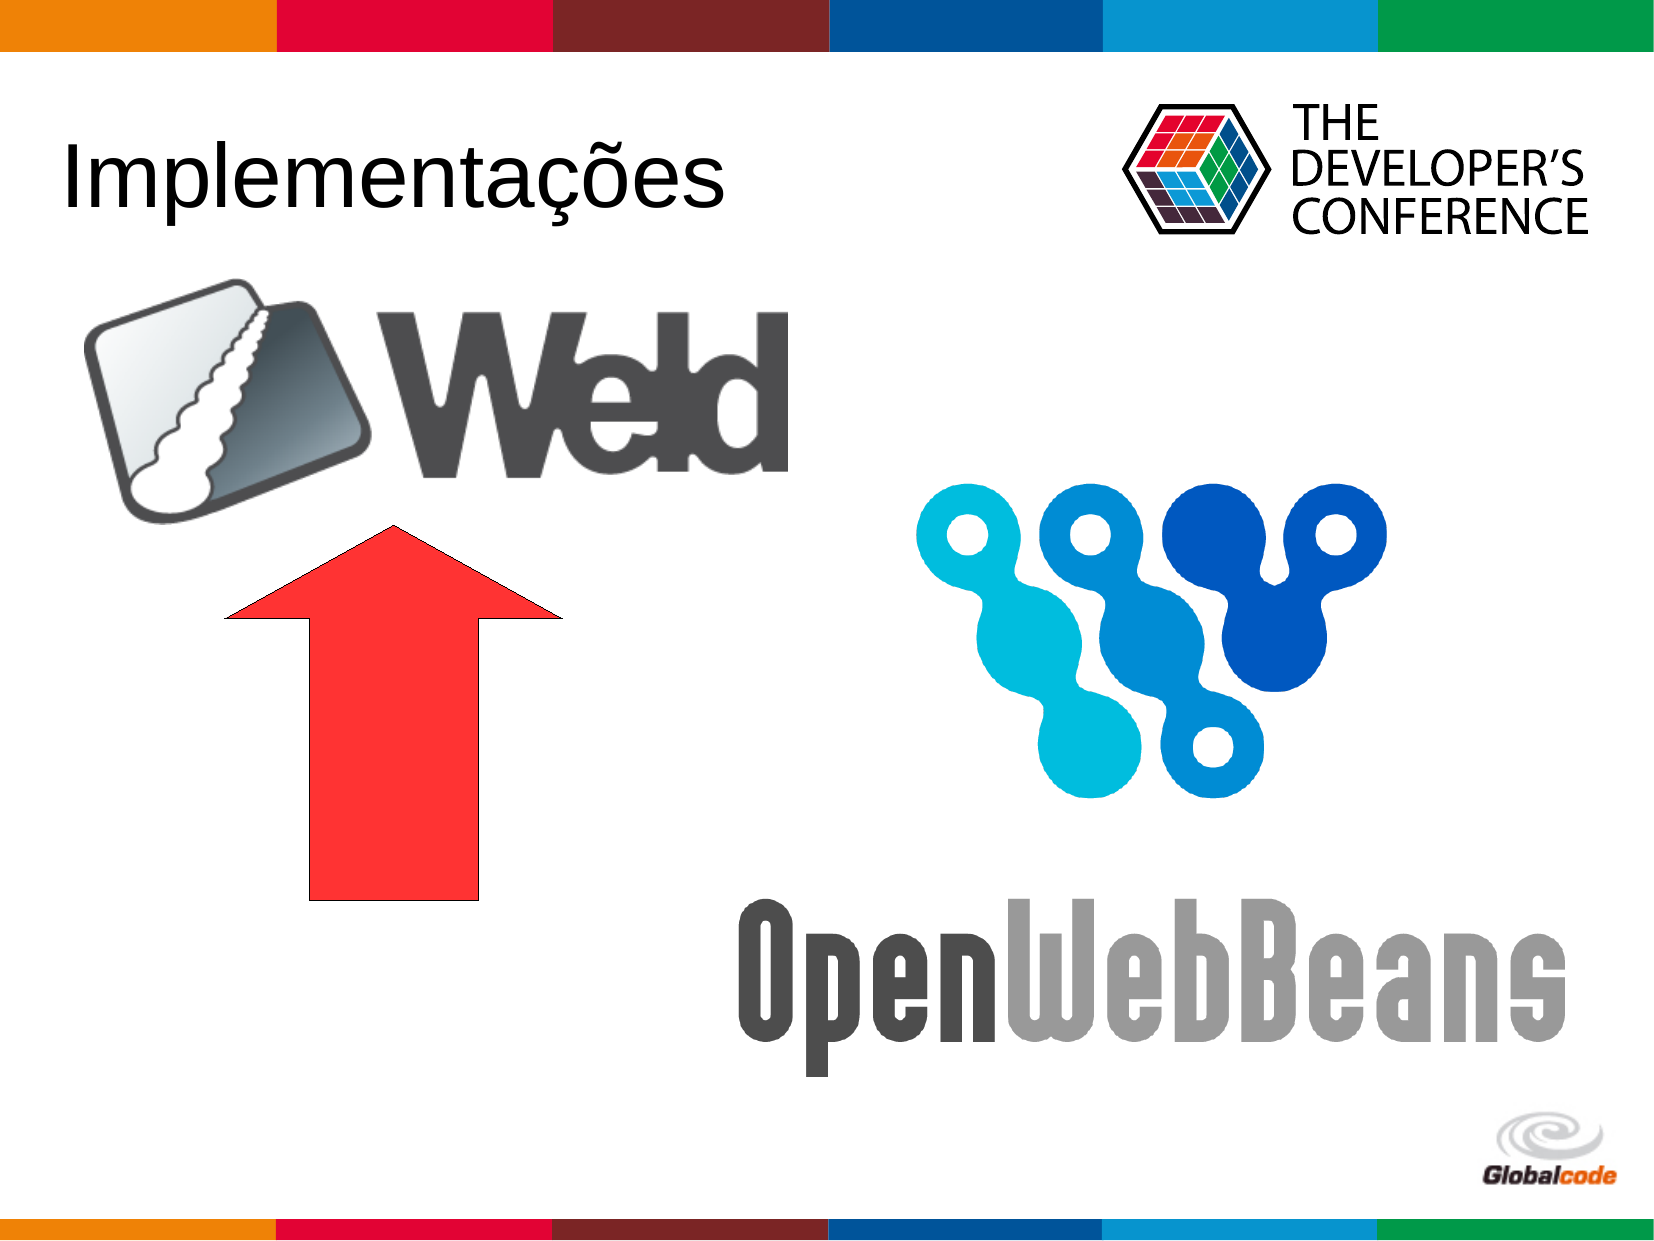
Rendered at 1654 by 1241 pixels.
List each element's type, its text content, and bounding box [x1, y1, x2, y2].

picture [1194, 728, 1233, 767]
picture [1075, 515, 1110, 555]
picture [727, 472, 1638, 1219]
text_box [224, 525, 563, 901]
subtitle [45, 256, 1075, 868]
title Implementações [45, 87, 1075, 256]
